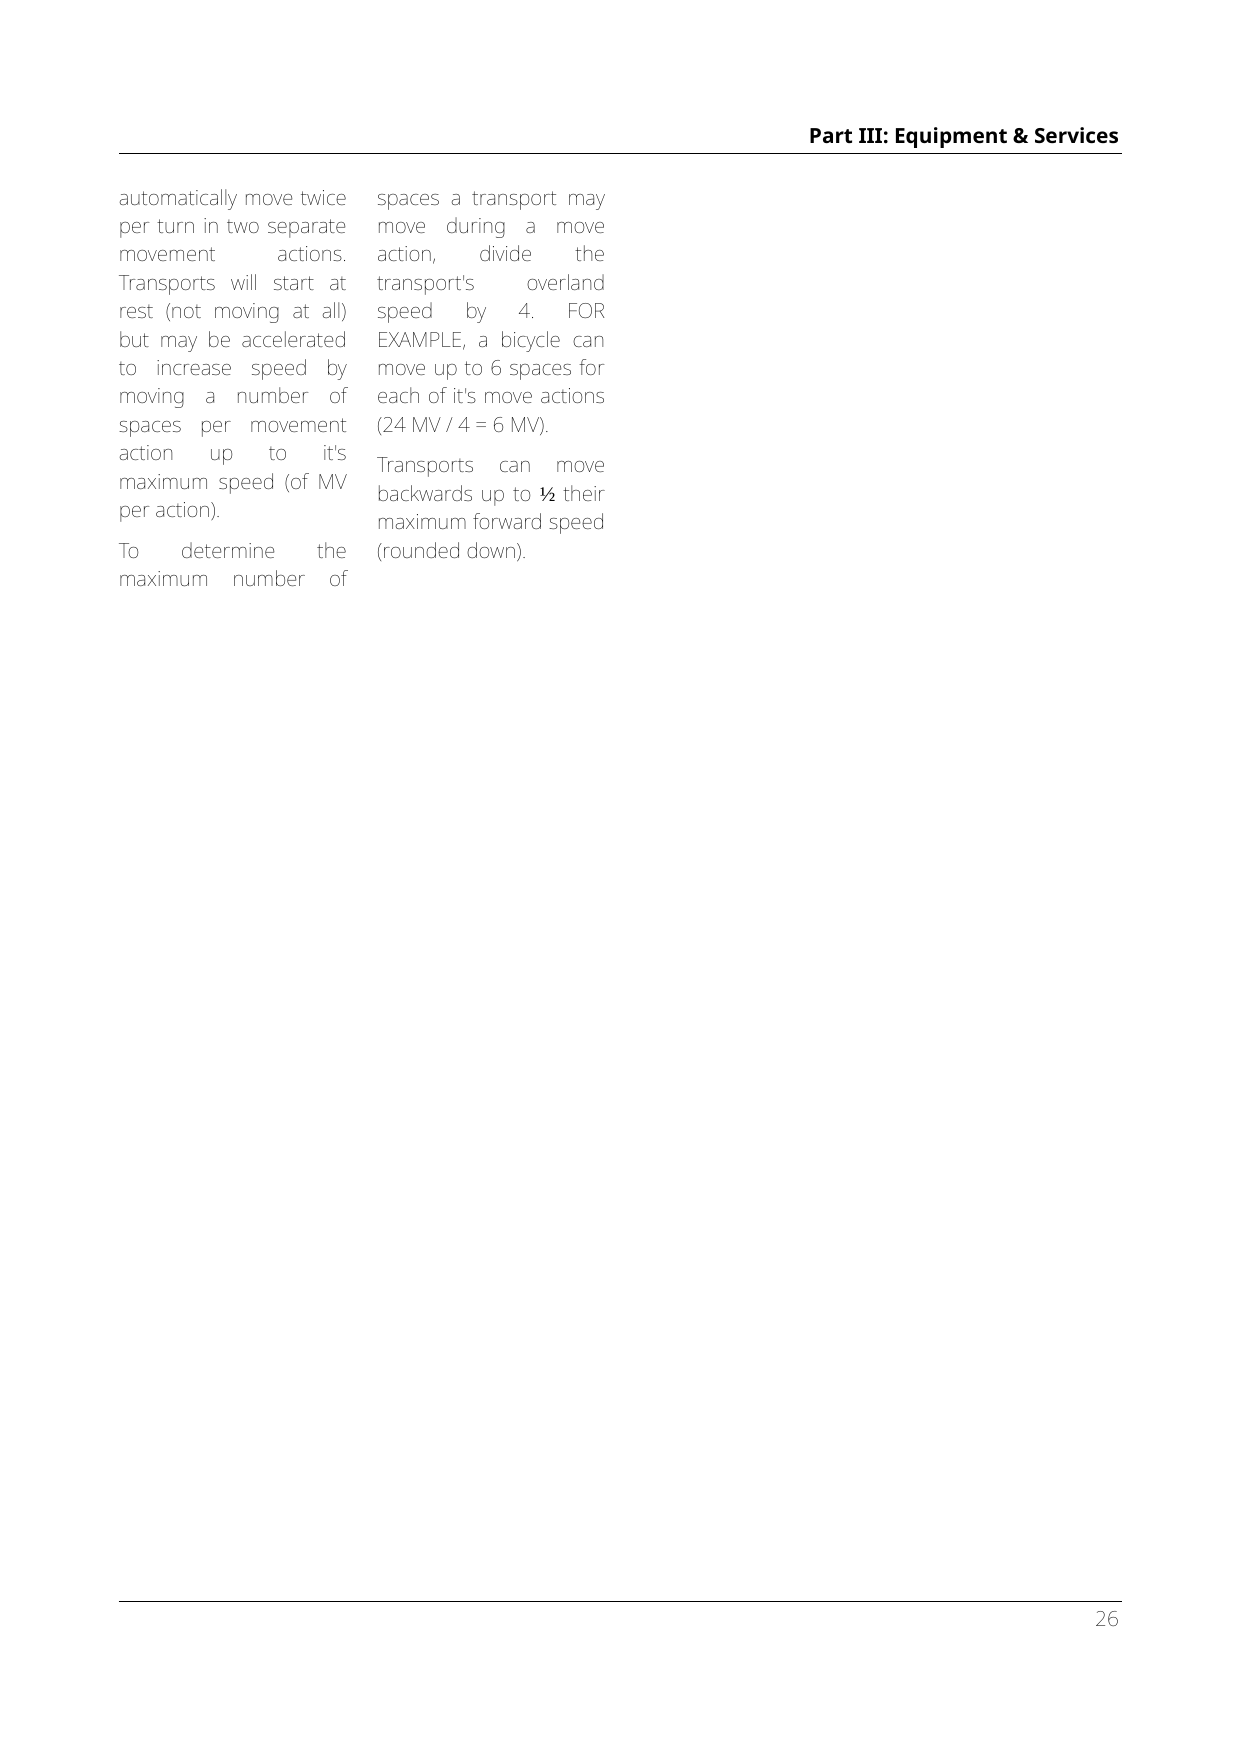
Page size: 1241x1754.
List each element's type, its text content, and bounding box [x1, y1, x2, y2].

text automatically move twice per turn in two separate movement actions. Transports will start at rest (not moving at all) but may be accelerated to increase speed by moving a number of spaces per movement action up to it's maximum speed (of MV per action). [118, 183, 347, 524]
text To determine the maximum number of [118, 536, 347, 593]
text Transports can move backwards up to ½ their maximum forward speed (rounded down). [377, 451, 605, 564]
text spaces a transport may move during a move action, divide the transport's overland speed by 4. FOR EXAMPLE, a bicycle can move up to 6 spaces for each of it's move actions (24 MV / 4 = 6 MV). [377, 183, 605, 438]
